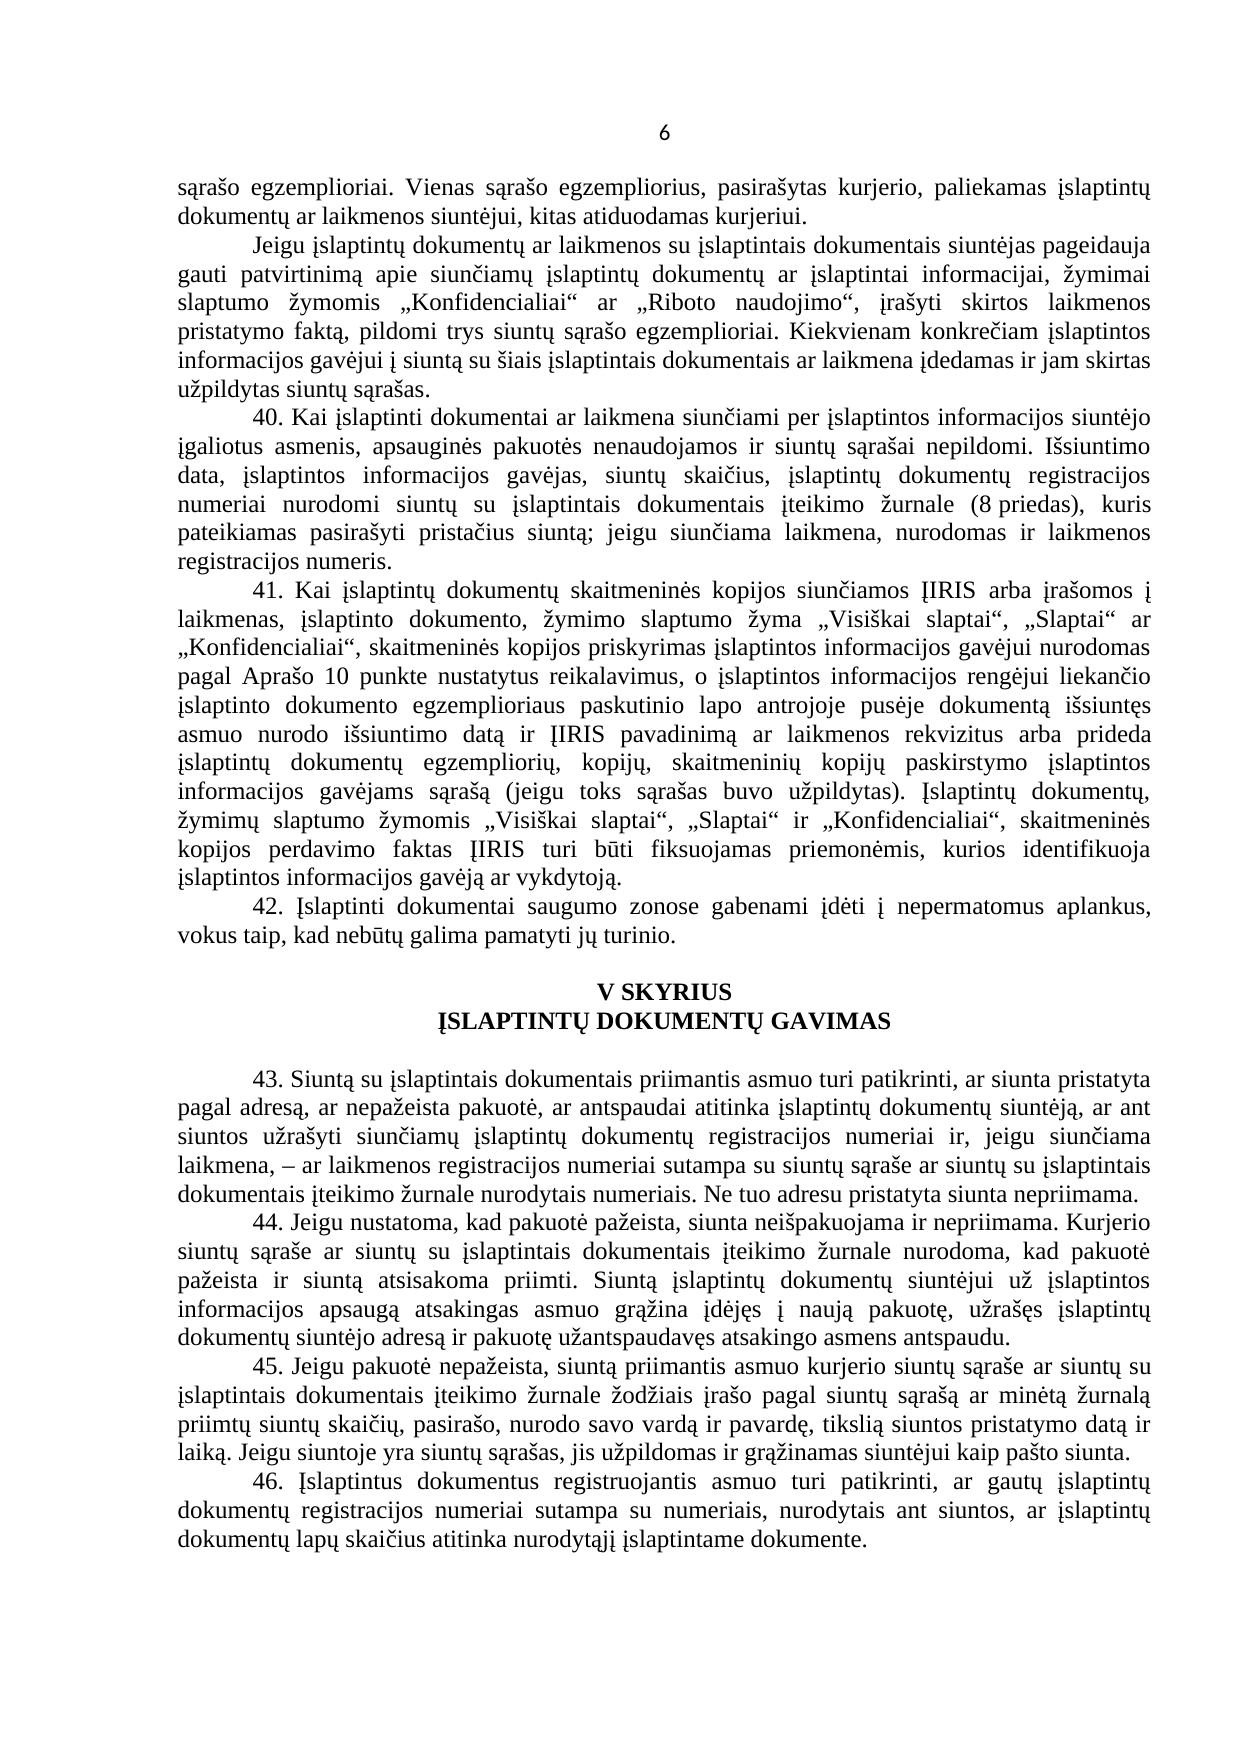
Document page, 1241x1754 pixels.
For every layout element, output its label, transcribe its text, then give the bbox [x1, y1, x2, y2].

text 40. Kai įslaptinti dokumentai ar laikmena siunčiami per įslaptintos informacijos siuntėjo įgaliotus asmenis, apsauginės pakuotės nenaudojamos ir siuntų sąrašai nepildomi. Išsiuntimo data, įslaptintos informacijos gavėjas, siuntų skaičius, įslaptintų dokumentų registracijos numeriai nurodomi siuntų su įslaptintais dokumentais įteikimo žurnale (8 priedas), kuris pateikiamas pasirašyti pristačius siuntą; jeigu siunčiama laikmena, nurodomas ir laikmenos registracijos numeris. [177, 402, 1152, 575]
text 41. Kai įslaptintų dokumentų skaitmeninės kopijos siunčiamos ĮIRIS arba įrašomos į laikmenas, įslaptinto dokumento, žymimo slaptumo žyma „Visiškai slaptai“, „Slaptai“ ar „Konfidencialiai“, skaitmeninės kopijos priskyrimas įslaptintos informacijos gavėjui nurodomas pagal Aprašo 10 punkte nustatytus reikalavimus, o įslaptintos informacijos rengėjui liekančio įslaptinto dokumento egzemplioriaus paskutinio lapo antrojoje pusėje dokumentą išsiuntęs asmuo nurodo išsiuntimo datą ir ĮIRIS pavadinimą ar laikmenos rekvizitus arba prideda įslaptintų dokumentų egzempliorių, kopijų, skaitmeninių kopijų paskirstymo įslaptintos informacijos gavėjams sąrašą (jeigu toks sąrašas buvo užpildytas). Įslaptintų dokumentų, žymimų slaptumo žymomis „Visiškai slaptai“, „Slaptai“ ir „Konfidencialiai“, skaitmeninės kopijos perdavimo faktas ĮIRIS turi būti fiksuojamas priemonėmis, kurios identifikuoja įslaptintos informacijos gavėją ar vykdytoją. [177, 575, 1152, 891]
text Jeigu įslaptintų dokumentų ar laikmenos su įslaptintais dokumentais siuntėjas pageidauja gauti patvirtinimą apie siunčiamų įslaptintų dokumentų ar įslaptintai informacijai, žymimai slaptumo žymomis „Konfidencialiai“ ar „Riboto naudojimo“, įrašyti skirtos laikmenos pristatymo faktą, pildomi trys siuntų sąrašo egzemplioriai. Kiekvienam konkrečiam įslaptintos informacijos gavėjui į siuntą su šiais įslaptintais dokumentais ar laikmena įdedamas ir jam skirtas užpildytas siuntų sąrašas. [177, 230, 1152, 402]
text sąrašo egzemplioriai. Vienas sąrašo egzempliorius, pasirašytas kurjerio, paliekamas įslaptintų dokumentų ar laikmenos siuntėjui, kitas atiduodamas kurjeriui. [177, 172, 1152, 230]
text 44. Jeigu nustatoma, kad pakuotė pažeista, siunta neišpakuojama ir nepriimama. Kurjerio siuntų sąraše ar siuntų su įslaptintais dokumentais įteikimo žurnale nurodoma, kad pakuotė pažeista ir siuntą atsisakoma priimti. Siuntą įslaptintų dokumentų siuntėjui už įslaptintos informacijos apsaugą atsakingas asmuo grąžina įdėjęs į naują pakuotę, užrašęs įslaptintų dokumentų siuntėjo adresą ir pakuotę užantspaudavęs atsakingo asmens antspaudu. [177, 1207, 1152, 1351]
text V SKYRIUS [177, 977, 1152, 1006]
text 43. Siuntą su įslaptintais dokumentais priimantis asmuo turi patikrinti, ar siunta pristatyta pagal adresą, ar nepažeista pakuotė, ar antspaudai atitinka įslaptintų dokumentų siuntėją, ar ant siuntos užrašyti siunčiamų įslaptintų dokumentų registracijos numeriai ir, jeigu siunčiama laikmena, – ar laikmenos registracijos numeriai sutampa su siuntų sąraše ar siuntų su įslaptintais dokumentais įteikimo žurnale nurodytais numeriais. Ne tuo adresu pristatyta siunta nepriimama. [177, 1064, 1152, 1207]
text 46. Įslaptintus dokumentus registruojantis asmuo turi patikrinti, ar gautų įslaptintų dokumentų registracijos numeriai sutampa su numeriais, nurodytais ant siuntos, ar įslaptintų dokumentų lapų skaičius atitinka nurodytąjį įslaptintame dokumente. [177, 1466, 1152, 1552]
text ĮSLAPTINTŲ DOKUMENTŲ GAVIMAS [177, 1006, 1152, 1035]
text 45. Jeigu pakuotė nepažeista, siuntą priimantis asmuo kurjerio siuntų sąraše ar siuntų su įslaptintais dokumentais įteikimo žurnale žodžiais įrašo pagal siuntų sąrašą ar minėtą žurnalą priimtų siuntų skaičių, pasirašo, nurodo savo vardą ir pavardę, tikslią siuntos pristatymo datą ir laiką. Jeigu siuntoje yra siuntų sąrašas, jis užpildomas ir grąžinamas siuntėjui kaip pašto siunta. [177, 1351, 1152, 1466]
text 42. Įslaptinti dokumentai saugumo zonose gabenami įdėti į nepermatomus aplankus, vokus taip, kad nebūtų galima pamatyti jų turinio. [177, 891, 1152, 949]
